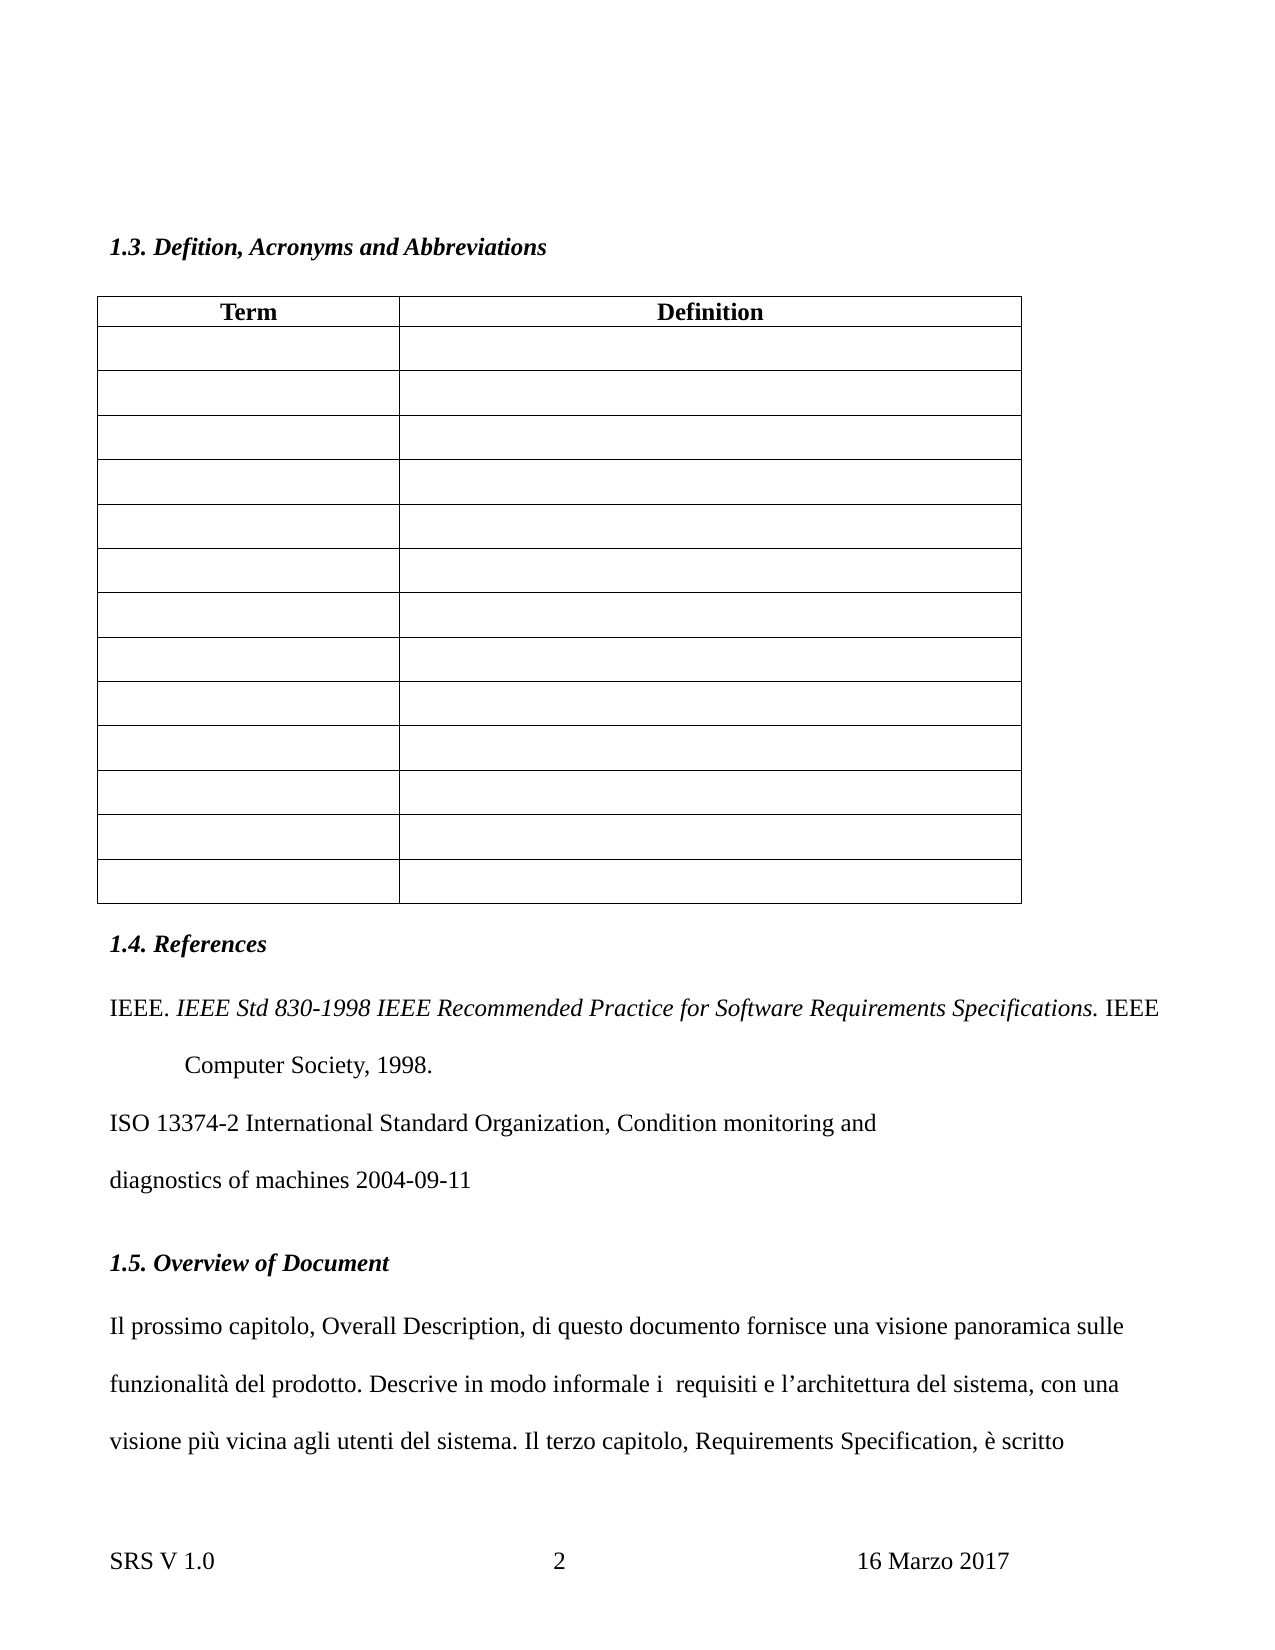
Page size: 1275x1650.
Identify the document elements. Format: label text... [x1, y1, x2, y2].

table_cell [98, 327, 399, 370]
table_cell [98, 771, 399, 814]
text diagnostics of machines 2004-09-11 [109, 1165, 1162, 1194]
table_cell [400, 505, 1021, 548]
table_cell [98, 860, 399, 903]
subtitle 1.4. References [109, 929, 1162, 958]
table_cell [400, 549, 1021, 592]
table_cell [400, 860, 1021, 903]
table_cell [98, 505, 399, 548]
subtitle 1.3. Defition, Acronyms and Abbreviations [109, 232, 1162, 261]
table_header Definition [400, 297, 1021, 326]
table_cell [400, 327, 1021, 370]
table_cell [98, 460, 399, 503]
text Il prossimo capitolo, Overall Description, di questo documento fornisce una visione panoramica sulle funzionalità del prodotto. Descrive in modo informale i requisiti e l’architettura del sistema, con una visione più vicina agli utenti del sistema. Il terzo capitolo, Requirements Specification, è scritto [109, 1311, 1162, 1455]
table_cell [98, 638, 399, 681]
table_cell [400, 726, 1021, 770]
table_cell [98, 815, 399, 858]
text IEEE. IEEE Std 830-1998 IEEE Recommended Practice for Software Requirements Specifications. IEEE Computer Society, 1998. [109, 993, 1162, 1079]
table_cell [400, 593, 1021, 637]
table_cell [98, 682, 399, 725]
table_cell [98, 593, 399, 637]
text ISO 13374-2 International Standard Organization, Condition monitoring and [109, 1108, 1162, 1136]
table_cell [98, 416, 399, 459]
table_header Term [98, 297, 399, 326]
table_cell [98, 549, 399, 592]
table_cell [400, 815, 1021, 858]
table_cell [400, 460, 1021, 503]
table_cell [400, 638, 1021, 681]
table_cell [400, 682, 1021, 725]
table_cell [98, 371, 399, 415]
table_cell [98, 726, 399, 770]
table_cell [400, 371, 1021, 415]
table_cell [400, 416, 1021, 459]
subtitle 1.5. Overview of Document [109, 1248, 1162, 1276]
table_cell [400, 771, 1021, 814]
